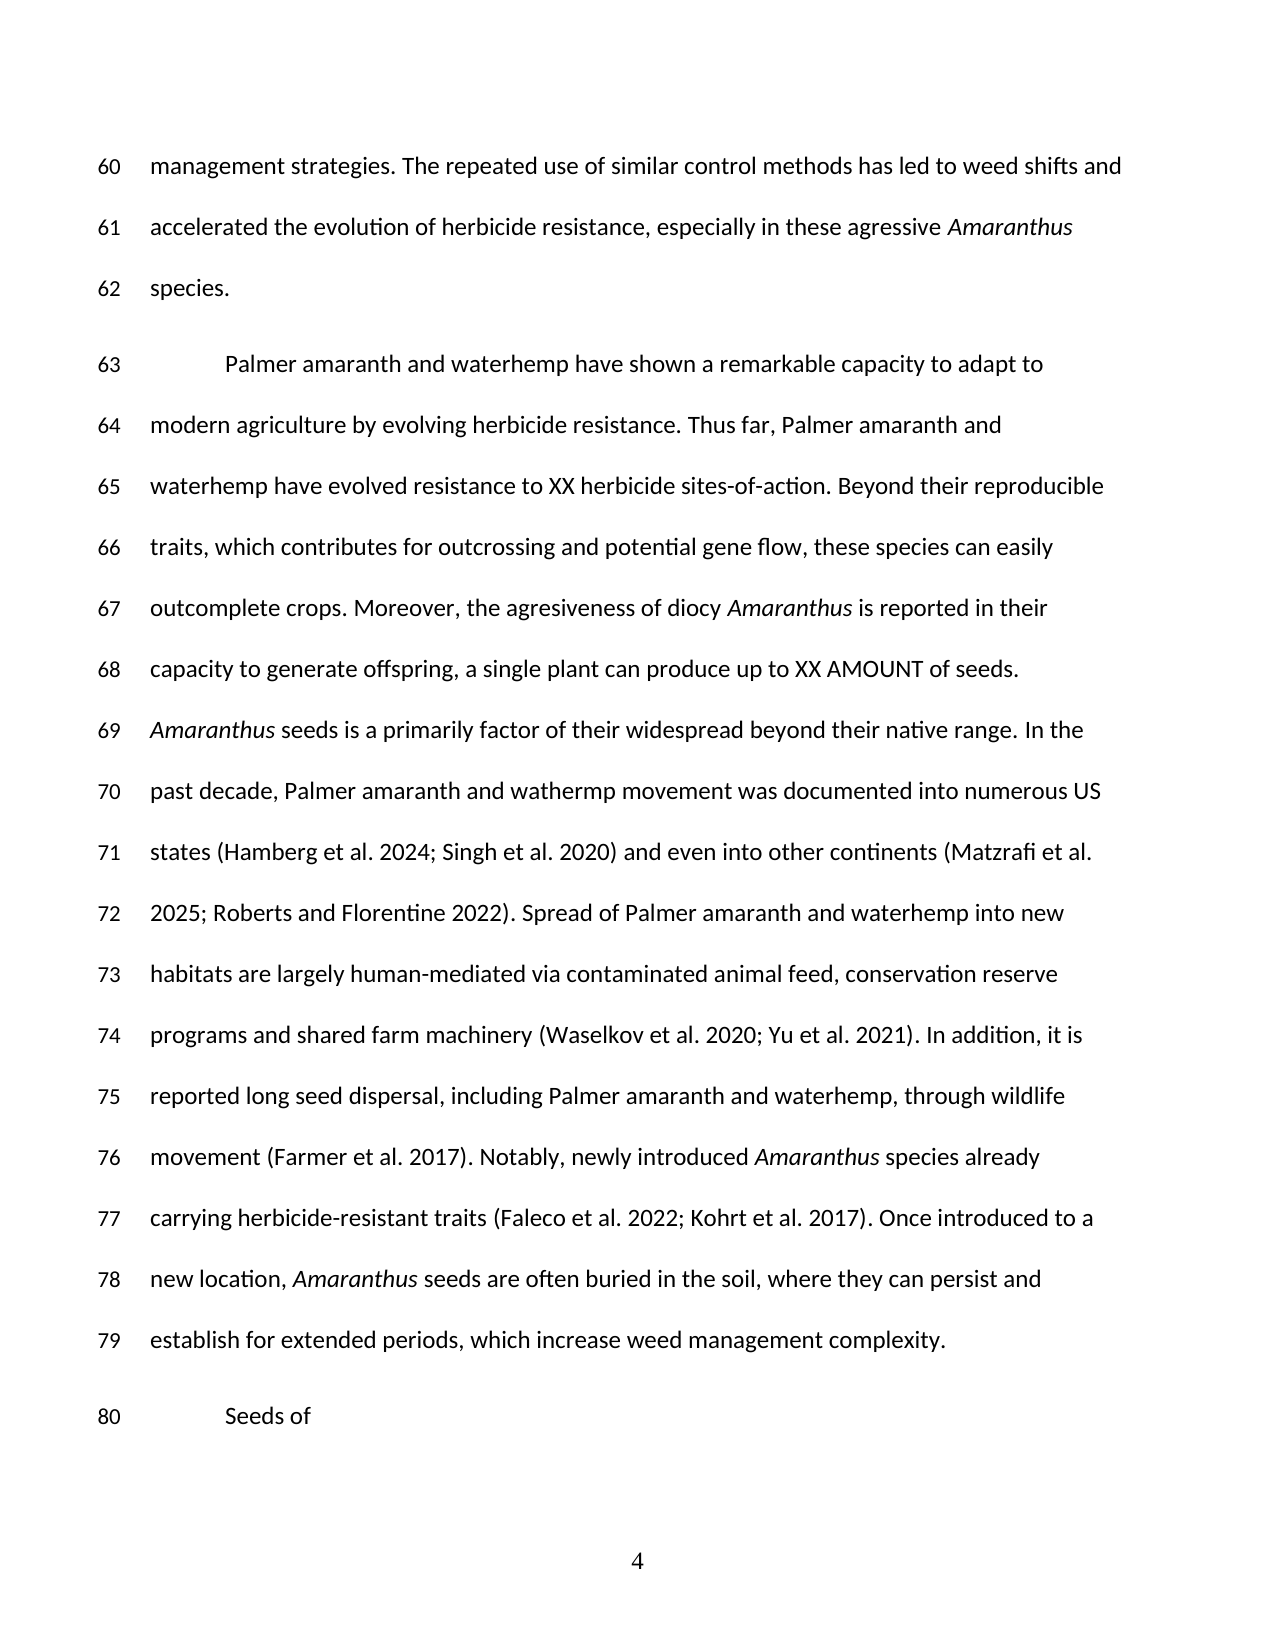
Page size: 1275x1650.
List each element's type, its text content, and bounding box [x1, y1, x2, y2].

text Seeds of [150, 1400, 1125, 1431]
text Palmer amaranth and waterhemp have shown a remarkable capacity to adapt to modern agriculture by evolving herbicide resistance. Thus far, Palmer amaranth and waterhemp have evolved resistance to XX herbicide sites-of-action. Beyond their reproducible traits, which contributes for outcrossing and potential gene flow, these species can easily outcomplete crops. Moreover, the agresiveness of diocy Amaranthus is reported in their capacity to generate offspring, a single plant can produce up to XX AMOUNT of seeds. Amaranthus seeds is a primarily factor of their widespread beyond their native range. In the past decade, Palmer amaranth and wathermp movement was documented into numerous US states (Hamberg et al. 2024; Singh et al. 2020) and even into other continents (Matzrafi et al. 2025; Roberts and Florentine 2022). Spread of Palmer amaranth and waterhemp into new habitats are largely human-mediated via contaminated animal feed, conservation reserve programs and shared farm machinery (Waselkov et al. 2020; Yu et al. 2021). In addition, it is reported long seed dispersal, including Palmer amaranth and waterhemp, through wildlife movement (Farmer et al. 2017). Notably, newly introduced Amaranthus species already carrying herbicide-resistant traits (Faleco et al. 2022; Kohrt et al. 2017). Once introduced to a new location, Amaranthus seeds are often buried in the soil, where they can persist and establish for extended periods, which increase weed management complexity. [150, 348, 1125, 1355]
text management strategies. The repeated use of similar control methods has led to weed shifts and accelerated the evolution of herbicide resistance, especially in these agressive Amaranthus species. [150, 150, 1125, 303]
